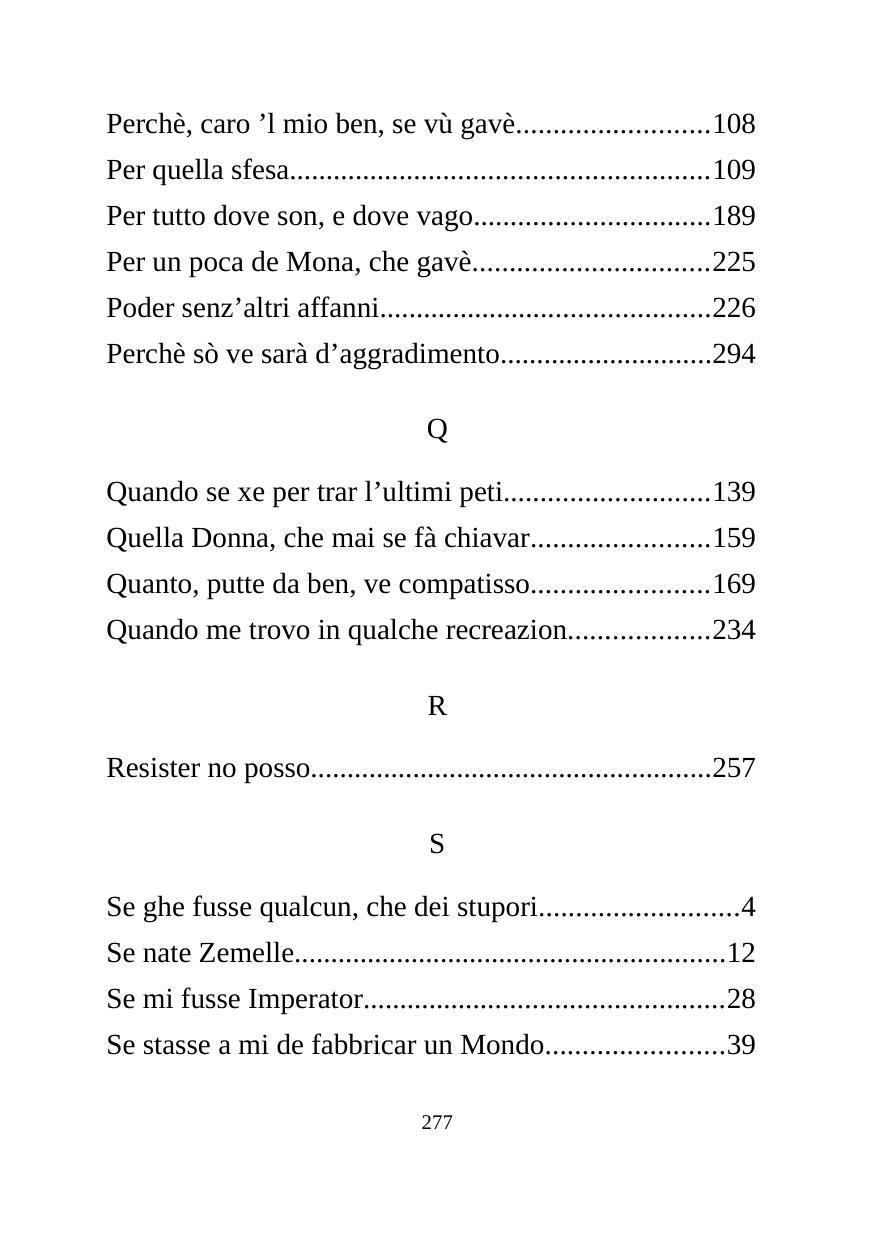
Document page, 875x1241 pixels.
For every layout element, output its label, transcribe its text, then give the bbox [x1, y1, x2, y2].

text R [106, 688, 768, 721]
text Per un poca de Mona, che gavè 225 [106, 244, 768, 278]
text Perchè sò ve sarà d’aggradimento 294 [106, 336, 768, 369]
text Per quella sfesa 109 [106, 152, 768, 186]
text Quanto, putte da ben, ve compatisso 169 [106, 566, 768, 600]
text Poder senz’altri affanni 226 [106, 290, 768, 323]
text Quando se xe per trar l’ultimi peti 139 [106, 474, 768, 508]
text Per tutto dove son, e dove vago 189 [106, 198, 768, 232]
text Perchè, caro ’l mio ben, se vù gavè 108 [106, 106, 768, 140]
text S [106, 826, 768, 859]
text Se stasse a mi de fabbricar un Mondo 39 [106, 1027, 768, 1060]
text Resister no posso 257 [106, 751, 768, 784]
text Q [106, 411, 768, 445]
text Se mi fusse Imperator 28 [106, 981, 768, 1014]
text Quando me trovo in qualche recreazion 234 [106, 612, 768, 646]
text Se nate Zemelle 12 [106, 935, 768, 968]
text Se ghe fusse qualcun, che dei stupori 4 [106, 889, 768, 923]
text Quella Donna, che mai se fà chiavar 159 [106, 520, 768, 554]
